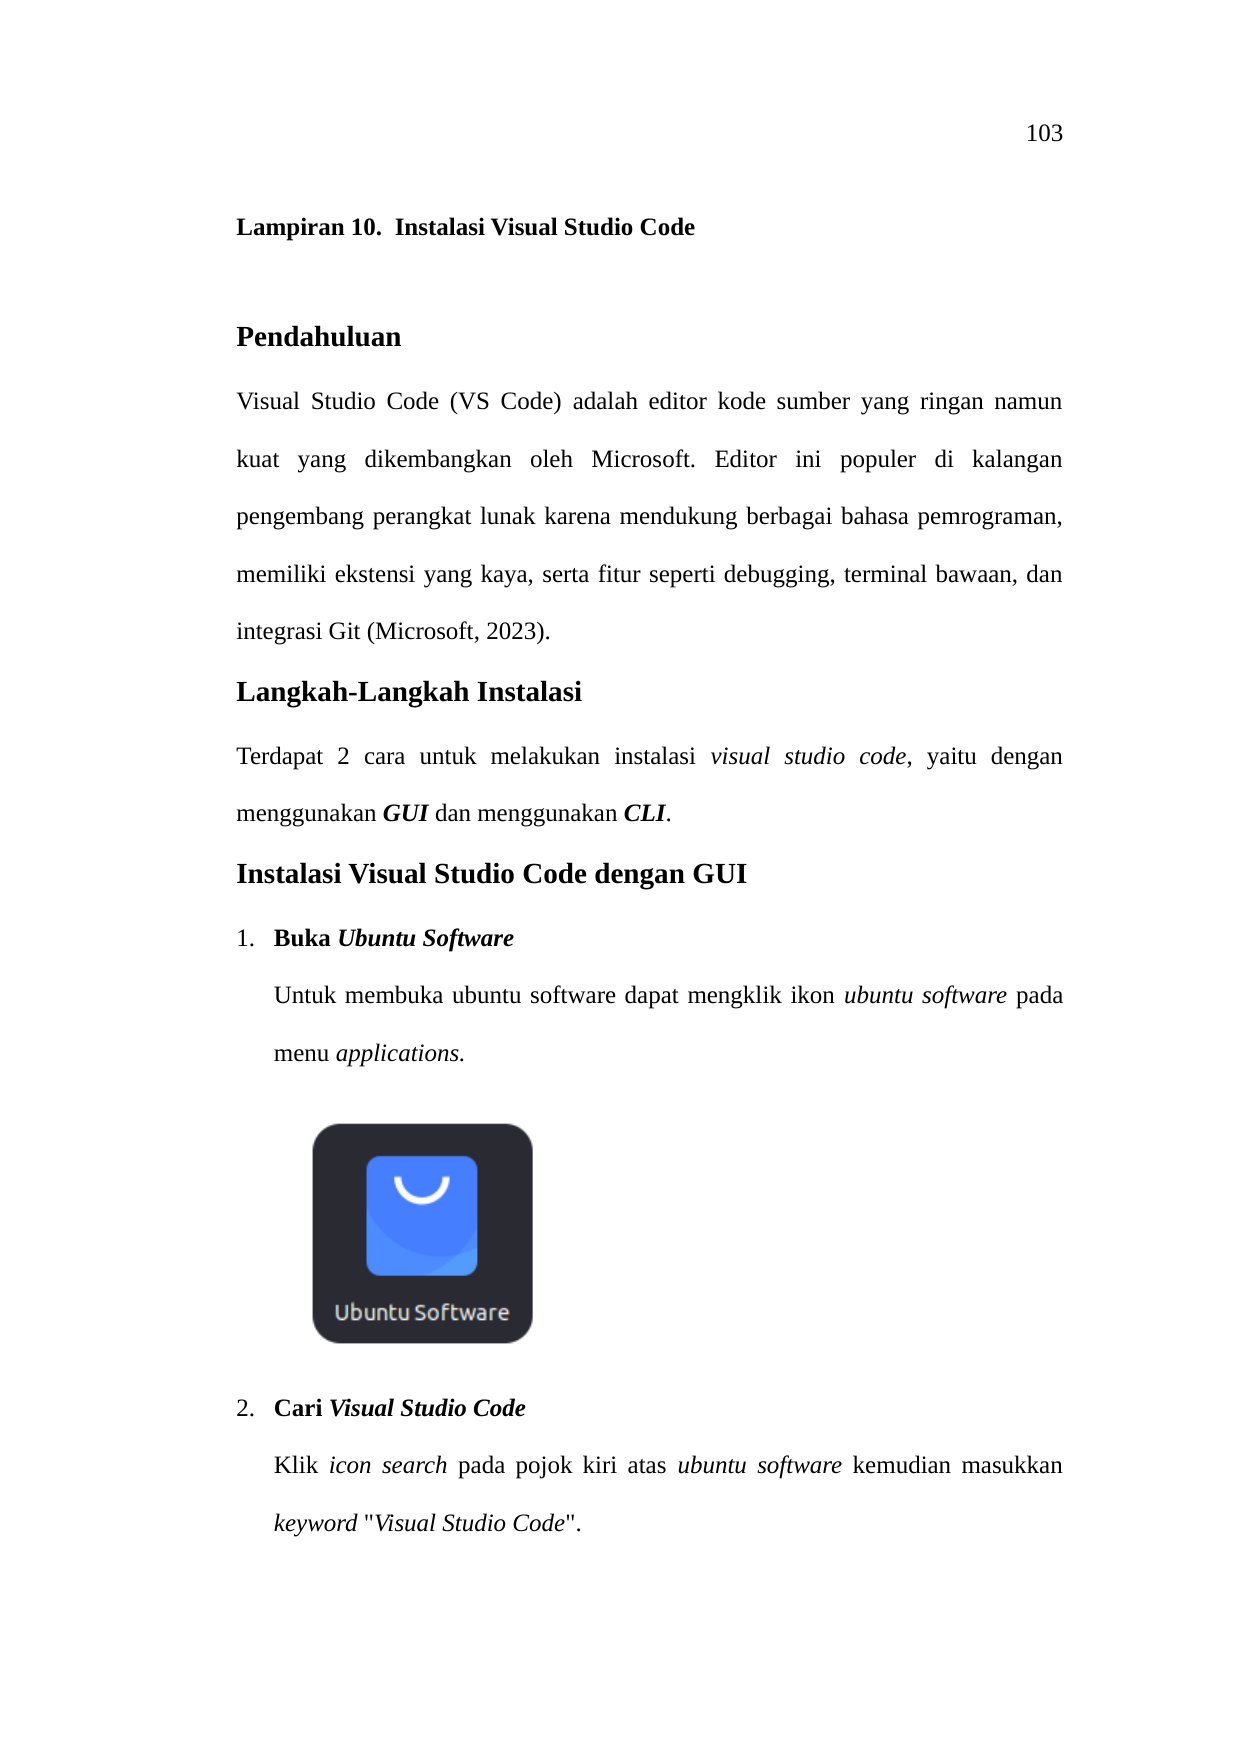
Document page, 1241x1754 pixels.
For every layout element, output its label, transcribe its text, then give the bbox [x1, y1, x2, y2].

list Untuk membuka ubuntu software dapat mengklik ikon ubuntu software pada menu applications. [236, 980, 1063, 1067]
text Terdapat 2 cara untuk melakukan instalasi visual studio code, yaitu dengan menggunakan GUI dan menggunakan CLI. [236, 741, 1063, 827]
text Langkah-Langkah Instalasi [236, 674, 1063, 707]
list Klik icon search pada pojok kiri atas ubuntu software kemudian masukkan keyword "Visual Studio Code". [236, 1450, 1063, 1537]
text Visual Studio Code (VS Code) adalah editor kode sumber yang ringan namun kuat yang dikembangkan oleh Microsoft. Editor ini populer di kalangan pengembang perangkat lunak karena mendukung berbagai bahasa pemrograman, memiliki ekstensi yang kaya, serta fitur seperti debugging, terminal bawaan, dan integrasi Git (Microsoft, 2023). [236, 386, 1063, 645]
list Buka Ubuntu Software [236, 923, 1063, 952]
text Pendahuluan [236, 319, 1063, 353]
text Instalasi Visual Studio Code dengan GUI [236, 856, 1063, 889]
picture [276, 1098, 573, 1362]
subtitle Instalasi Visual Studio Code [236, 212, 1063, 241]
list Cari Visual Studio Code [236, 1393, 1063, 1422]
